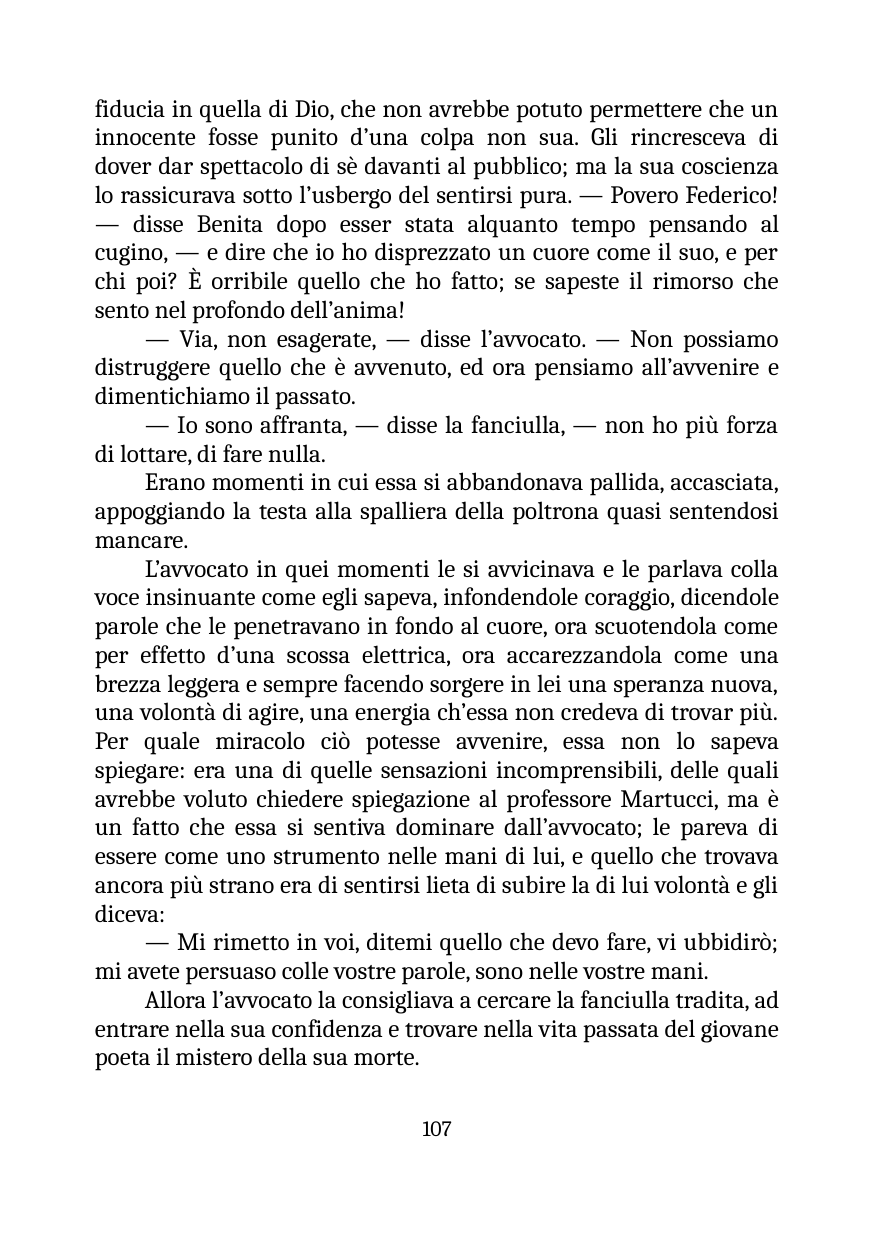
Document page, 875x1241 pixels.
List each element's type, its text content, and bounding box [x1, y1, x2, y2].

text L’avvocato in quei momenti le si avvicinava e le parlava colla voce insinuante come egli sapeva, infondendole coraggio, dicendole parole che le penetravano in fondo al cuore, ora scuotendola come per effetto d’una scossa elettrica, ora accarezzandola come una brezza leggera e sempre facendo sorgere in lei una speranza nuova, una volontà di agire, una energia ch’essa non credeva di trovar più. Per quale miracolo ciò potesse avvenire, essa non lo sapeva spiegare: era una di quelle sensazioni incomprensibili, delle quali avrebbe voluto chiedere spiegazione al professore Martucci, ma è un fatto che essa si sentiva dominare dall’avvocato; le pareva di essere come uno strumento nelle mani di lui, e quello che trovava ancora più strano era di sentirsi lieta di subire la di lui volontà e gli diceva: [94, 554, 779, 928]
text — Io sono affranta, — disse la fanciulla, — non ho più forza di lottare, di fare nulla. [94, 411, 779, 468]
text Allora l’avvocato la consigliava a cercare la fanciulla tradita, ad entrare nella sua confidenza e trovare nella vita passata del giovane poeta il mistero della sua morte. [94, 986, 779, 1072]
text Erano momenti in cui essa si abbandonava pallida, accasciata, appoggiando la testa alla spalliera della poltrona quasi sentendosi mancare. [94, 468, 779, 554]
text — Via, non esagerate, — disse l’avvocato. — Non possiamo distruggere quello che è avvenuto, ed ora pensiamo all’avvenire e dimentichiamo il passato. [94, 324, 779, 411]
text — Mi rimetto in voi, ditemi quello che devo fare, vi ubbidirò; mi avete persuaso colle vostre parole, sono nelle vostre mani. [94, 928, 779, 986]
text fiducia in quella di Dio, che non avrebbe potuto permettere che un innocente fosse punito d’una colpa non sua. Gli rincresceva di dover dar spettacolo di sè davanti al pubblico; ma la sua coscienza lo rassicurava sotto l’usbergo del sentirsi pura. — Povero Federico! — disse Benita dopo esser stata alquanto tempo pensando al cugino, — e dire che io ho disprezzato un cuore come il suo, e per chi poi? È orribile quello che ho fatto; se sapeste il rimorso che sento nel profondo dell’anima! [94, 94, 779, 324]
